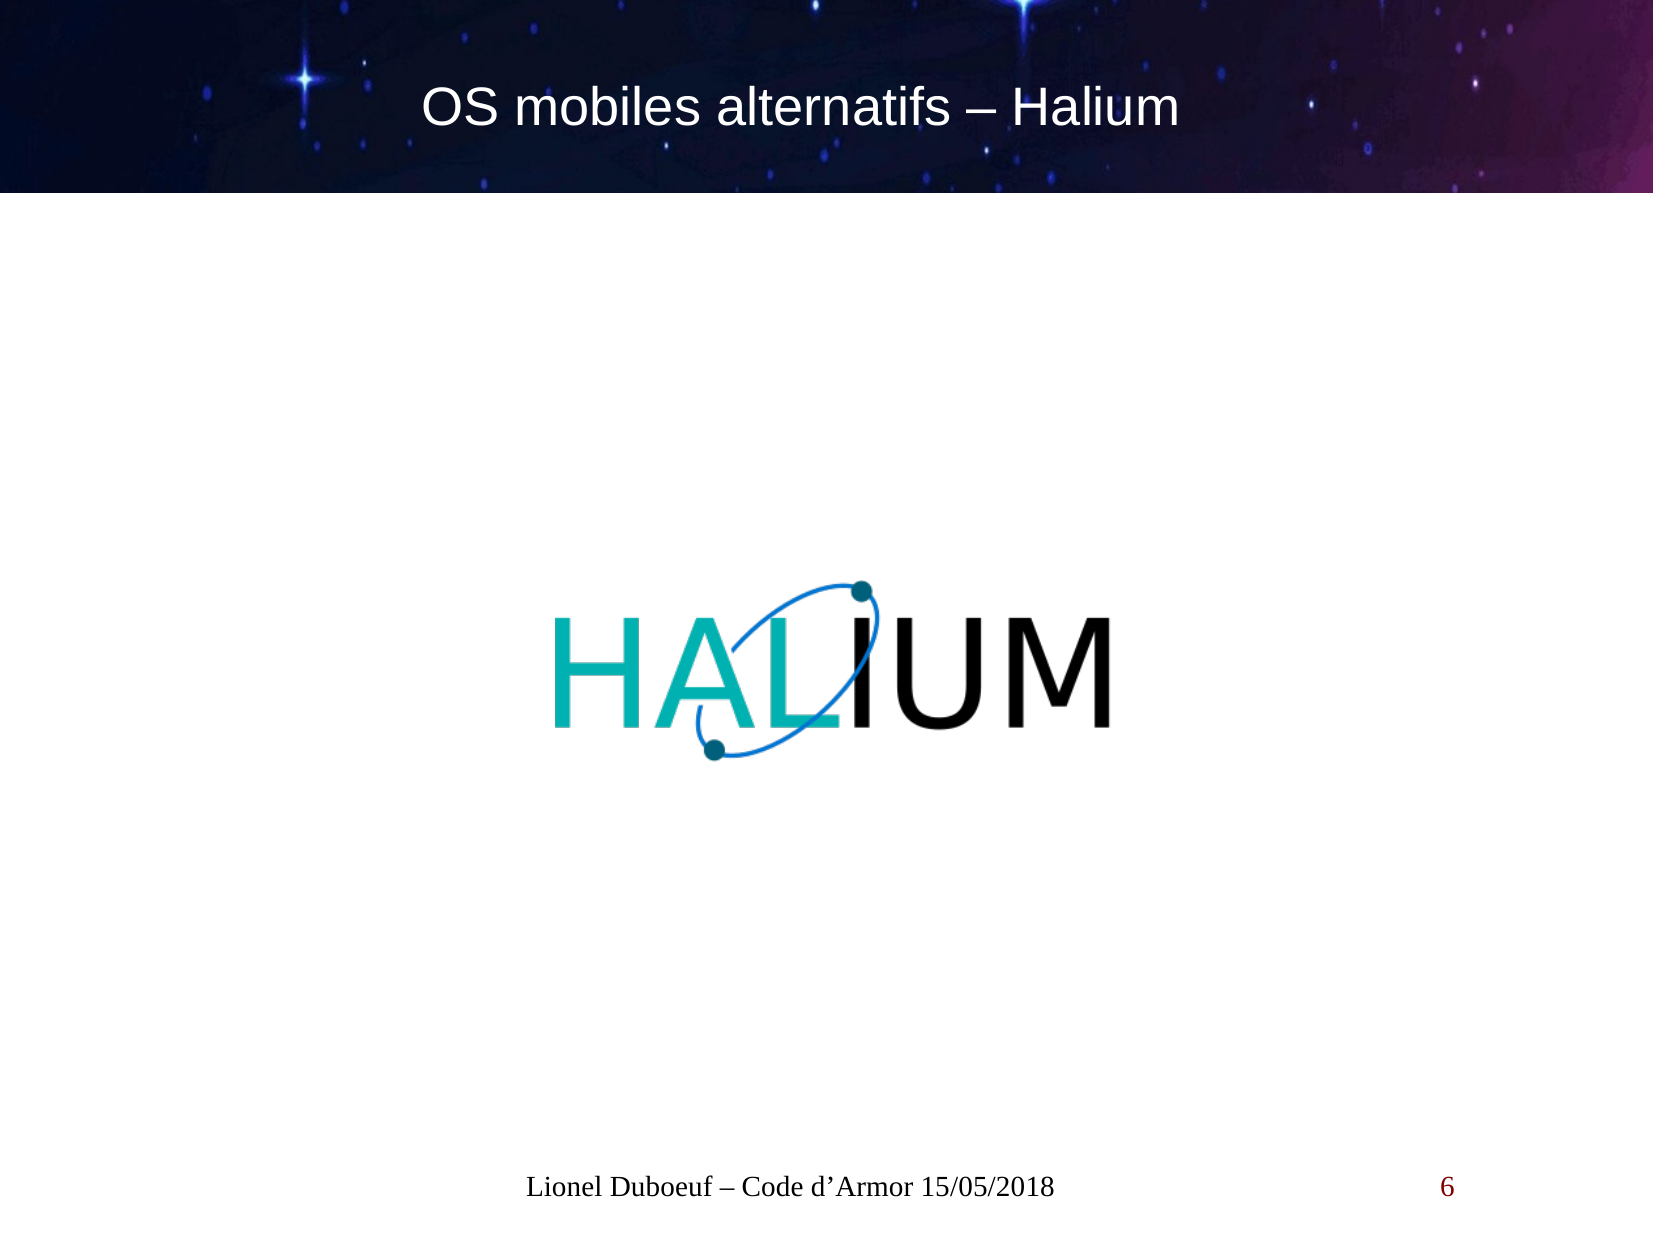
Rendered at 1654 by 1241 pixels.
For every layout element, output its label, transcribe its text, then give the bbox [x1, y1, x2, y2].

title OS mobiles alternatifs – Halium [57, 2, 1546, 211]
picture [473, 545, 1126, 781]
picture [0, 0, 1653, 193]
